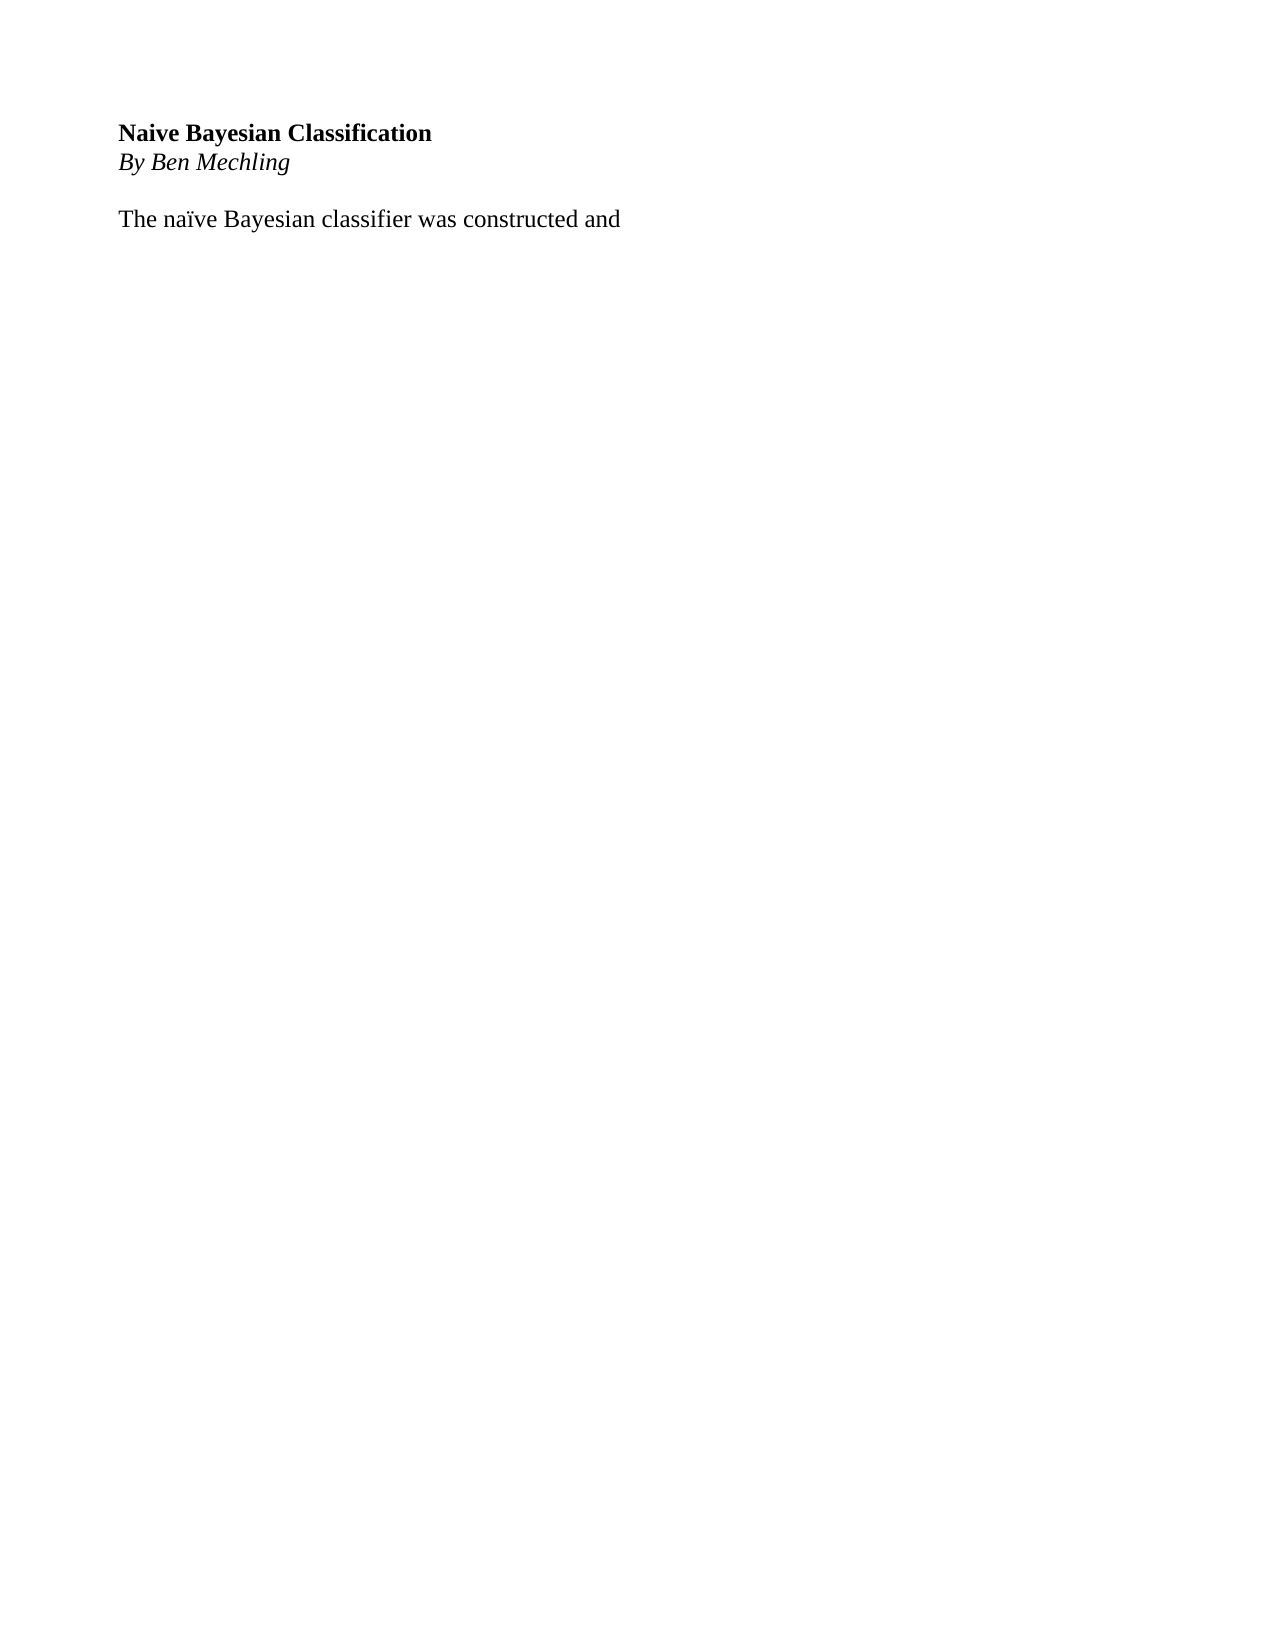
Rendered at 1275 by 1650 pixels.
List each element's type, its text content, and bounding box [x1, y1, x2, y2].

text By Ben Mechling [118, 147, 1157, 176]
text The naïve Bayesian classifier was constructed and [118, 204, 1157, 233]
text Naive Bayesian Classification [118, 118, 1157, 147]
